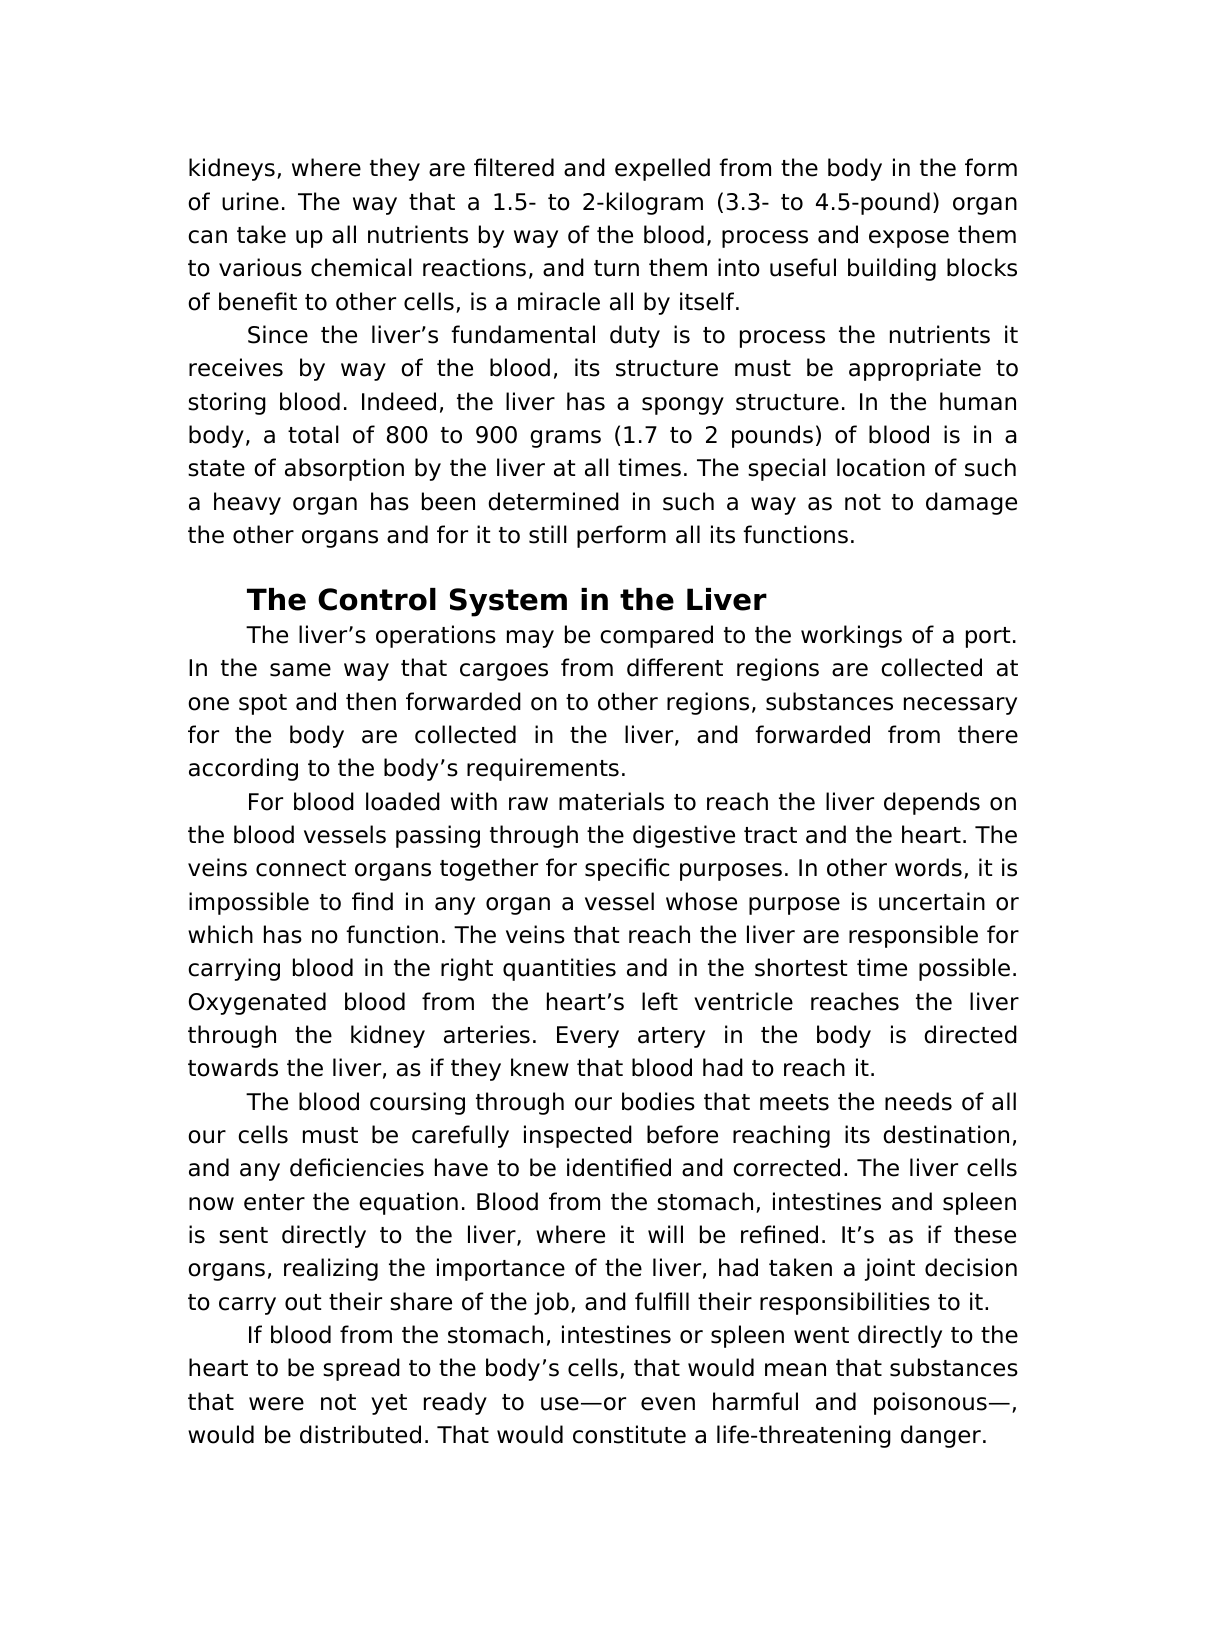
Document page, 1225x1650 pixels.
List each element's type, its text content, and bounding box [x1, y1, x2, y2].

text The Control System in the Liver [187, 583, 1020, 617]
text If blood from the stomach, intestines or spleen went directly to the heart to be spread to the body’s cells, that would mean that substances that were not yet ready to use—or even harmful and poisonous—, would be distributed. That would constitute a life-threatening danger. [187, 1317, 1020, 1450]
text kidneys, where they are filtered and expelled from the body in the form of urine. The way that a 1.5- to 2-kilogram (3.3- to 4.5-pound) organ can take up all nutrients by way of the blood, process and expose them to various chemical reactions, and turn them into useful building blocks of benefit to other cells, is a miracle all by itself. [187, 150, 1020, 317]
text For blood loaded with raw materials to reach the liver depends on the blood vessels passing through the digestive tract and the heart. The veins connect organs together for specific purposes. In other words, it is impossible to find in any organ a vessel whose purpose is uncertain or which has no function. The veins that reach the liver are responsible for carrying blood in the right quantities and in the shortest time possible. Oxygenated blood from the heart’s left ventricle reaches the liver through the kidney arteries. Every artery in the body is directed towards the liver, as if they knew that blood had to reach it. [187, 783, 1020, 1083]
text Since the liver’s fundamental duty is to process the nutrients it receives by way of the blood, its structure must be appropriate to storing blood. Indeed, the liver has a spongy structure. In the human body, a total of 800 to 900 grams (1.7 to 2 pounds) of blood is in a state of absorption by the liver at all times. The special location of such a heavy organ has been determined in such a way as not to damage the other organs and for it to still perform all its functions. [187, 317, 1020, 550]
text The liver’s operations may be compared to the workings of a port. In the same way that cargoes from different regions are collected at one spot and then forwarded on to other regions, substances necessary for the body are collected in the liver, and forwarded from there according to the body’s requirements. [187, 617, 1020, 783]
text The blood coursing through our bodies that meets the needs of all our cells must be carefully inspected before reaching its destination, and any deficiencies have to be identified and corrected. The liver cells now enter the equation. Blood from the stomach, intestines and spleen is sent directly to the liver, where it will be refined. It’s as if these organs, realizing the importance of the liver, had taken a joint decision to carry out their share of the job, and fulfill their responsibilities to it. [187, 1083, 1020, 1317]
